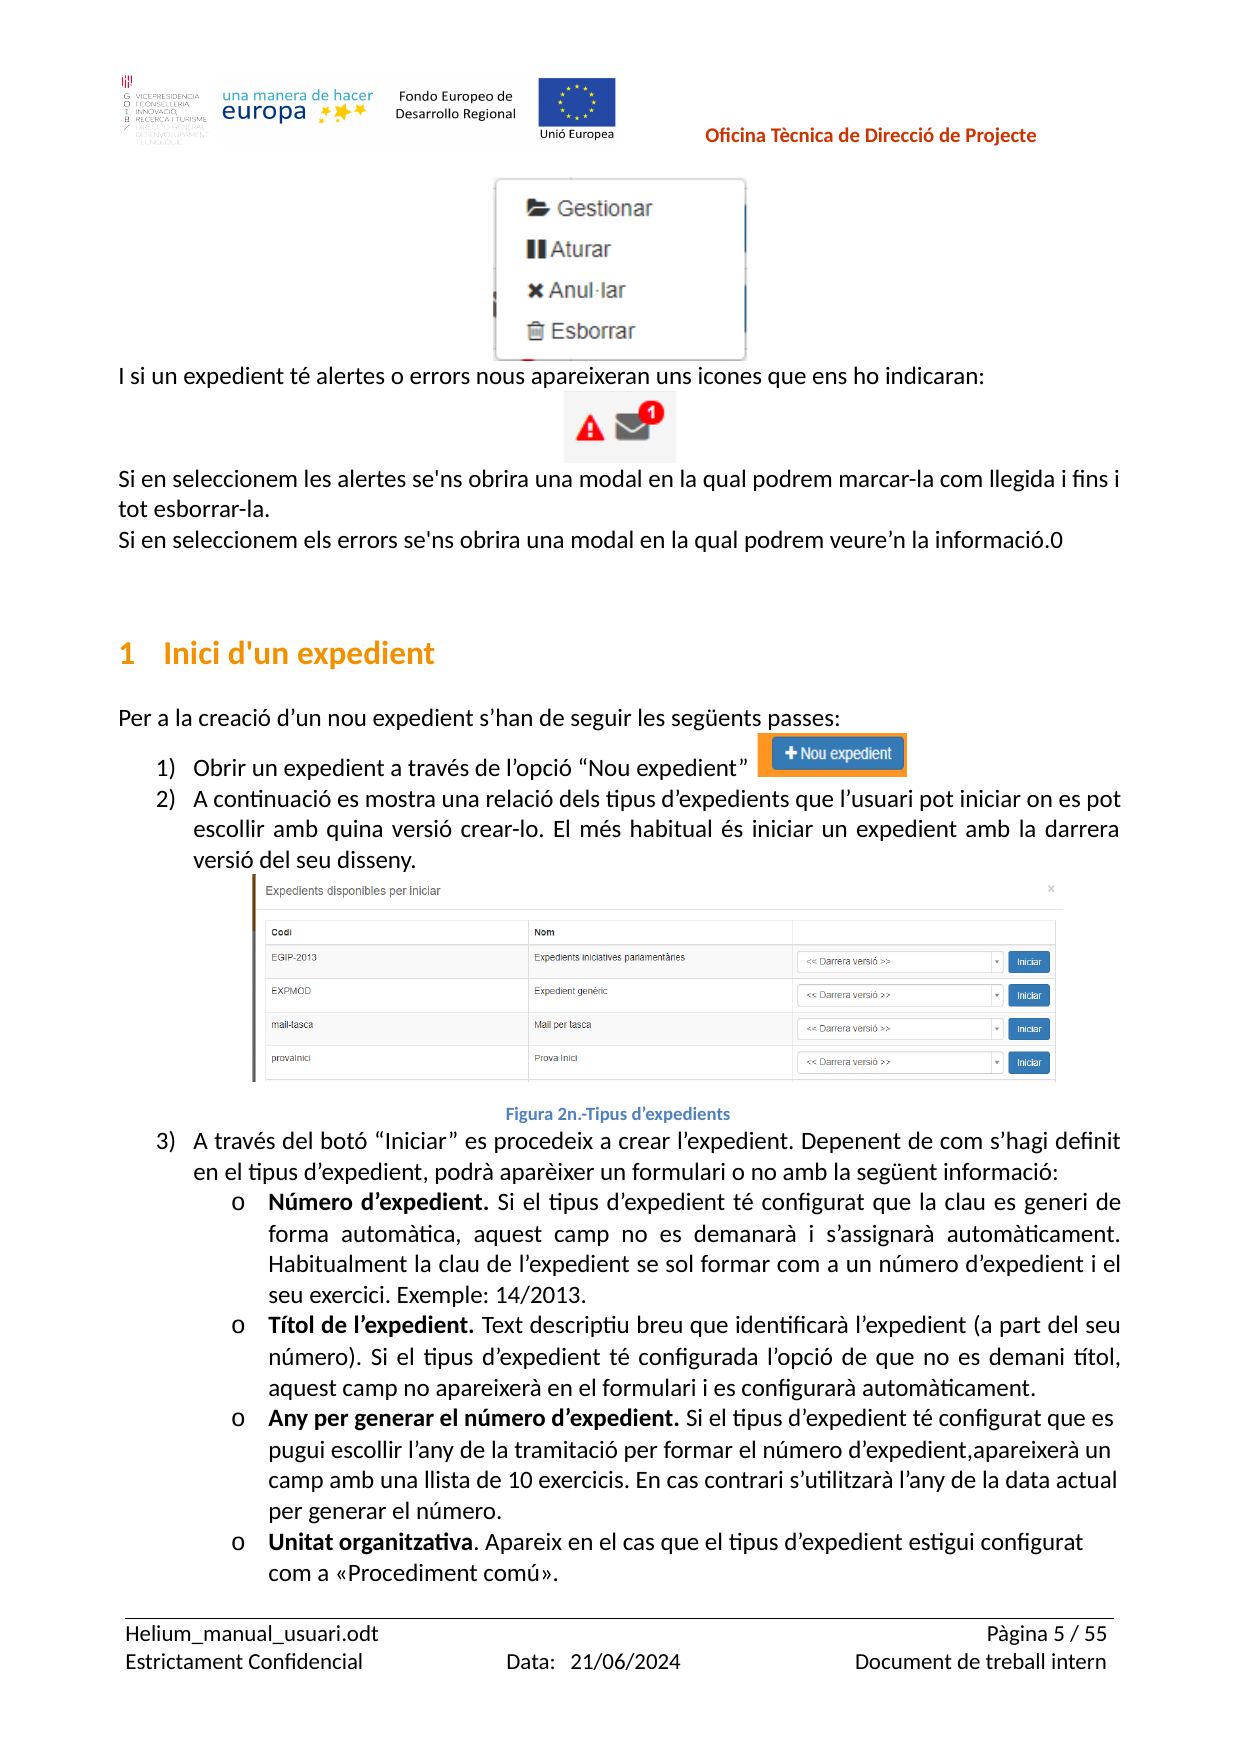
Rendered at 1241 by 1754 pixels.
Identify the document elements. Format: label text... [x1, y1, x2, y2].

list A continuació es mostra una relació dels tipus d’expedients que l’usuari pot iniciar on es pot escollir amb quina versió crear-lo. El més habitual és iniciar un expedient amb la darrera versió del seu disseny. [156, 783, 1122, 875]
picture [757, 733, 907, 777]
picture [219, 73, 621, 147]
list Número d’expedient. Si el tipus d’expedient té configurat que la clau es generi de forma automàtica, aquest camp no es demanarà i s’assignarà automàticament. Habitualment la clau de l’expedient se sol formar com a un número d’expedient i el seu exercici. Exemple: 14/2013. [231, 1186, 1122, 1309]
list Any per generar el número d’expedient. Si el tipus d’expedient té configurat que es pugui escollir l’any de la tramitació per formar el número d’expedient,apareixerà un camp amb una llista de 10 exercicis. En cas contrari s’utilitzarà l’any de la data actual per generar el número. [231, 1402, 1122, 1526]
list A través del botó “Iniciar” es procedeix a crear l’expedient. Depenent de com s’hagi definit en el tipus d’expedient, podrà aparèixer un formulari o no amb la següent informació: [156, 1125, 1122, 1186]
picture [492, 177, 748, 361]
picture [118, 73, 213, 147]
list Unitat organitzativa. Apareix en el cas que el tipus d’expedient estigui configurat com a «Procediment comú». [231, 1526, 1122, 1588]
text Si en seleccionem les alertes se'ns obrira una modal en la qual podrem marcar-la com llegida i fins i tot esborrar-la. [118, 463, 1122, 524]
list Obrir un expedient a través de l’opció “Nou expedient” [156, 733, 1122, 783]
text Per a la creació d’un nou expedient s’han de seguir les següents passes: [118, 702, 1122, 733]
text I si un expedient té alertes o errors nous apareixeran uns icones que ens ho indicaran: [118, 361, 1122, 391]
list Títol de l’expedient. Text descriptiu breu que identificarà l’expedient (a part del seu número). Si el tipus d’expedient té configurada l’opció de que no es demani títol, aquest camp no apareixerà en el formulari i es configurarà automàticament. [231, 1309, 1122, 1402]
picture [563, 391, 677, 463]
text Figura 2n.-Tipus d’expedients [118, 1102, 1122, 1125]
text Si en seleccionem els errors se'ns obrira una modal en la qual podrem veure’n la informació.0 [118, 524, 1122, 554]
picture [252, 874, 1063, 1082]
subtitle Inici d'un expedient [118, 632, 1122, 673]
